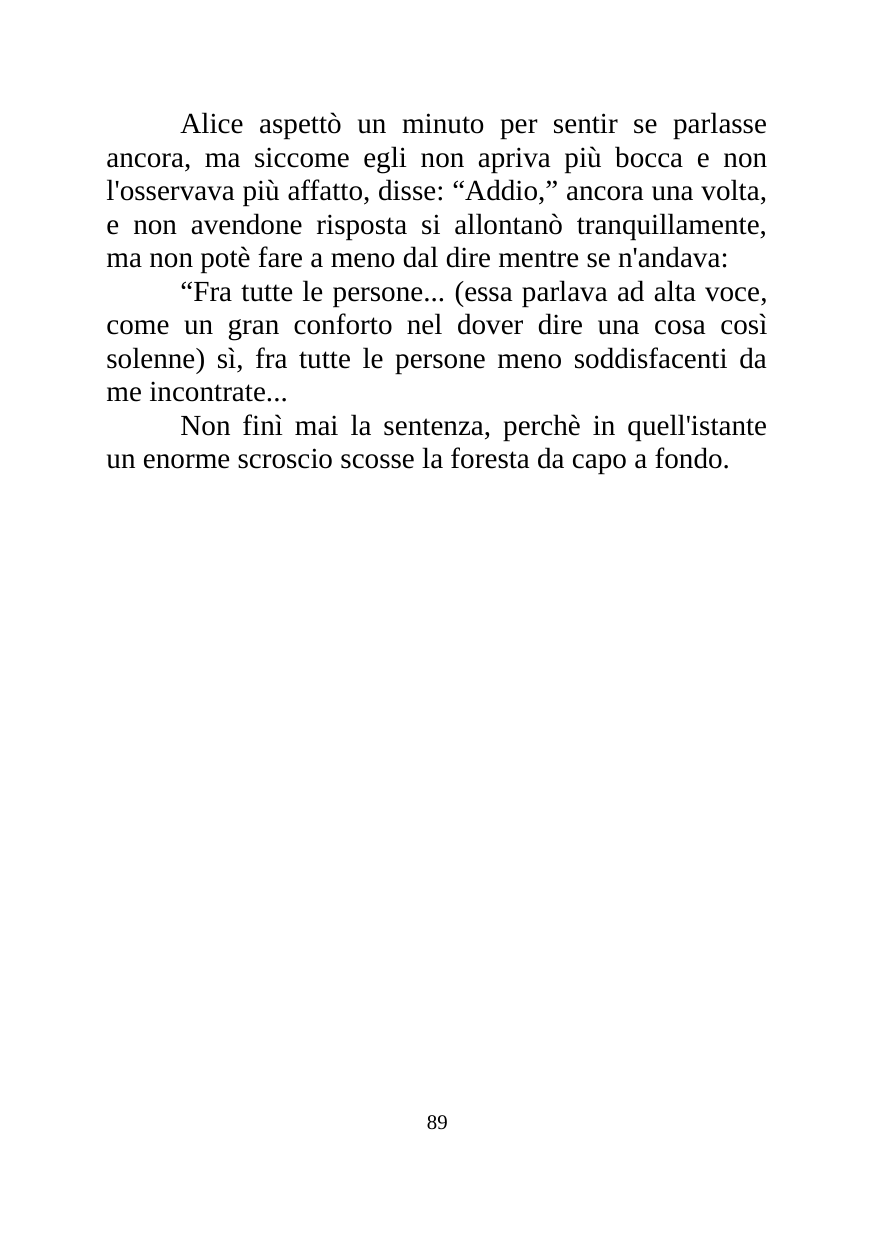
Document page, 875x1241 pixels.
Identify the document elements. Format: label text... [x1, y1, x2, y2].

text “Fra tutte le persone... (essa parlava ad alta voce, come un gran conforto nel dover dire una cosa così solenne) sì, fra tutte le persone meno soddisfacenti da me incontrate... [106, 274, 768, 408]
text Alice aspettò un minuto per sentir se parlasse ancora, ma siccome egli non apriva più bocca e non l'osservava più affatto, disse: “Addio,” ancora una volta, e non avendone risposta si allontanò tranquillamente, ma non potè fare a meno dal dire mentre se n'andava: [106, 106, 768, 274]
text Non finì mai la sentenza, perchè in quell'istante un enorme scroscio scosse la foresta da capo a fondo. [106, 408, 768, 475]
